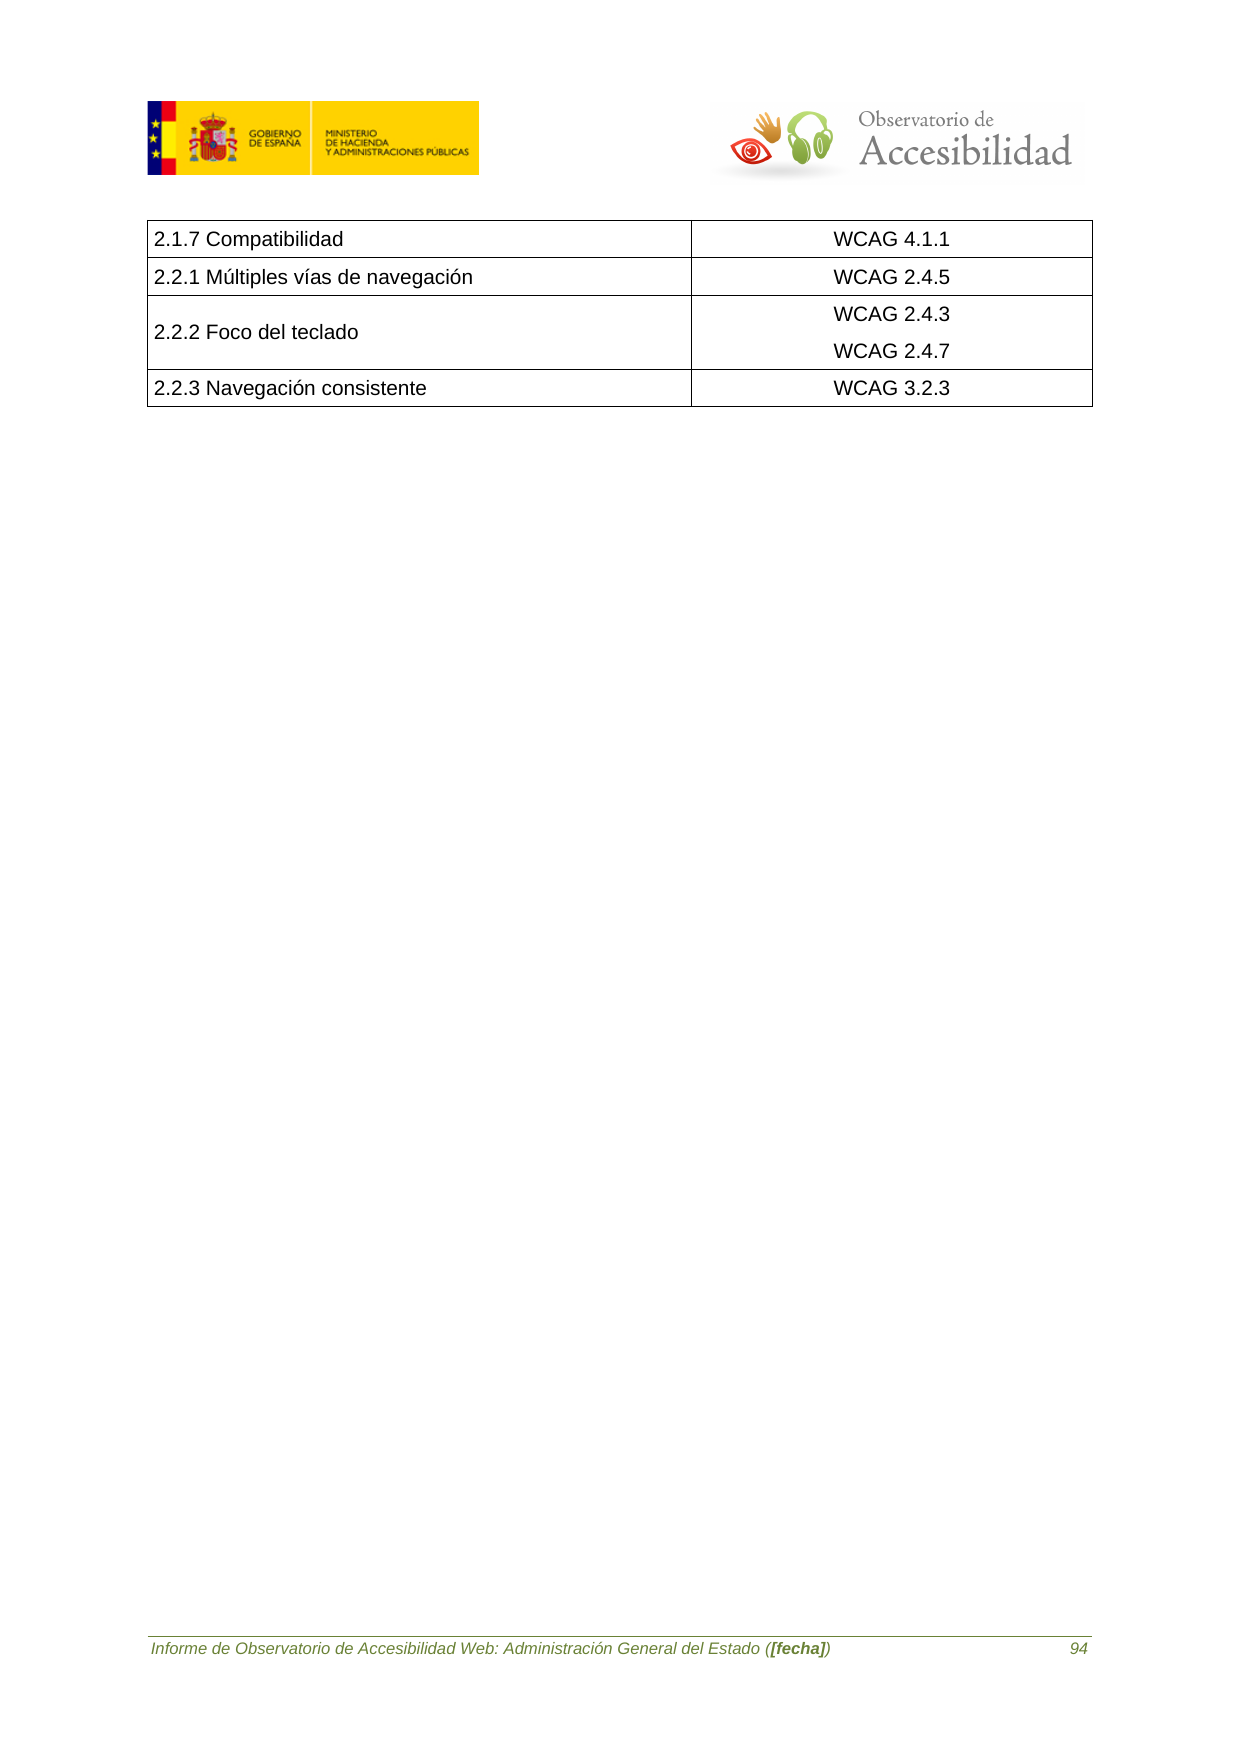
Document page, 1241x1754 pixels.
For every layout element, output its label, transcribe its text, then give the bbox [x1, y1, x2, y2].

table_cell WCAG 2.4.5 [692, 258, 1092, 295]
table_cell 2.2.3 Navegación consistente [148, 370, 691, 406]
table_cell 2.2.2 Foco del teclado [148, 296, 691, 369]
table_cell 2.2.1 Múltiples vías de navegación [148, 258, 691, 295]
picture [710, 102, 1086, 185]
picture [147, 101, 479, 175]
table_cell WCAG 4.1.1 [692, 221, 1092, 257]
table_cell WCAG 3.2.3 [692, 370, 1092, 406]
table_cell WCAG 2.4.3 WCAG 2.4.7 [692, 296, 1092, 369]
table_cell 2.1.7 Compatibilidad [148, 221, 691, 257]
